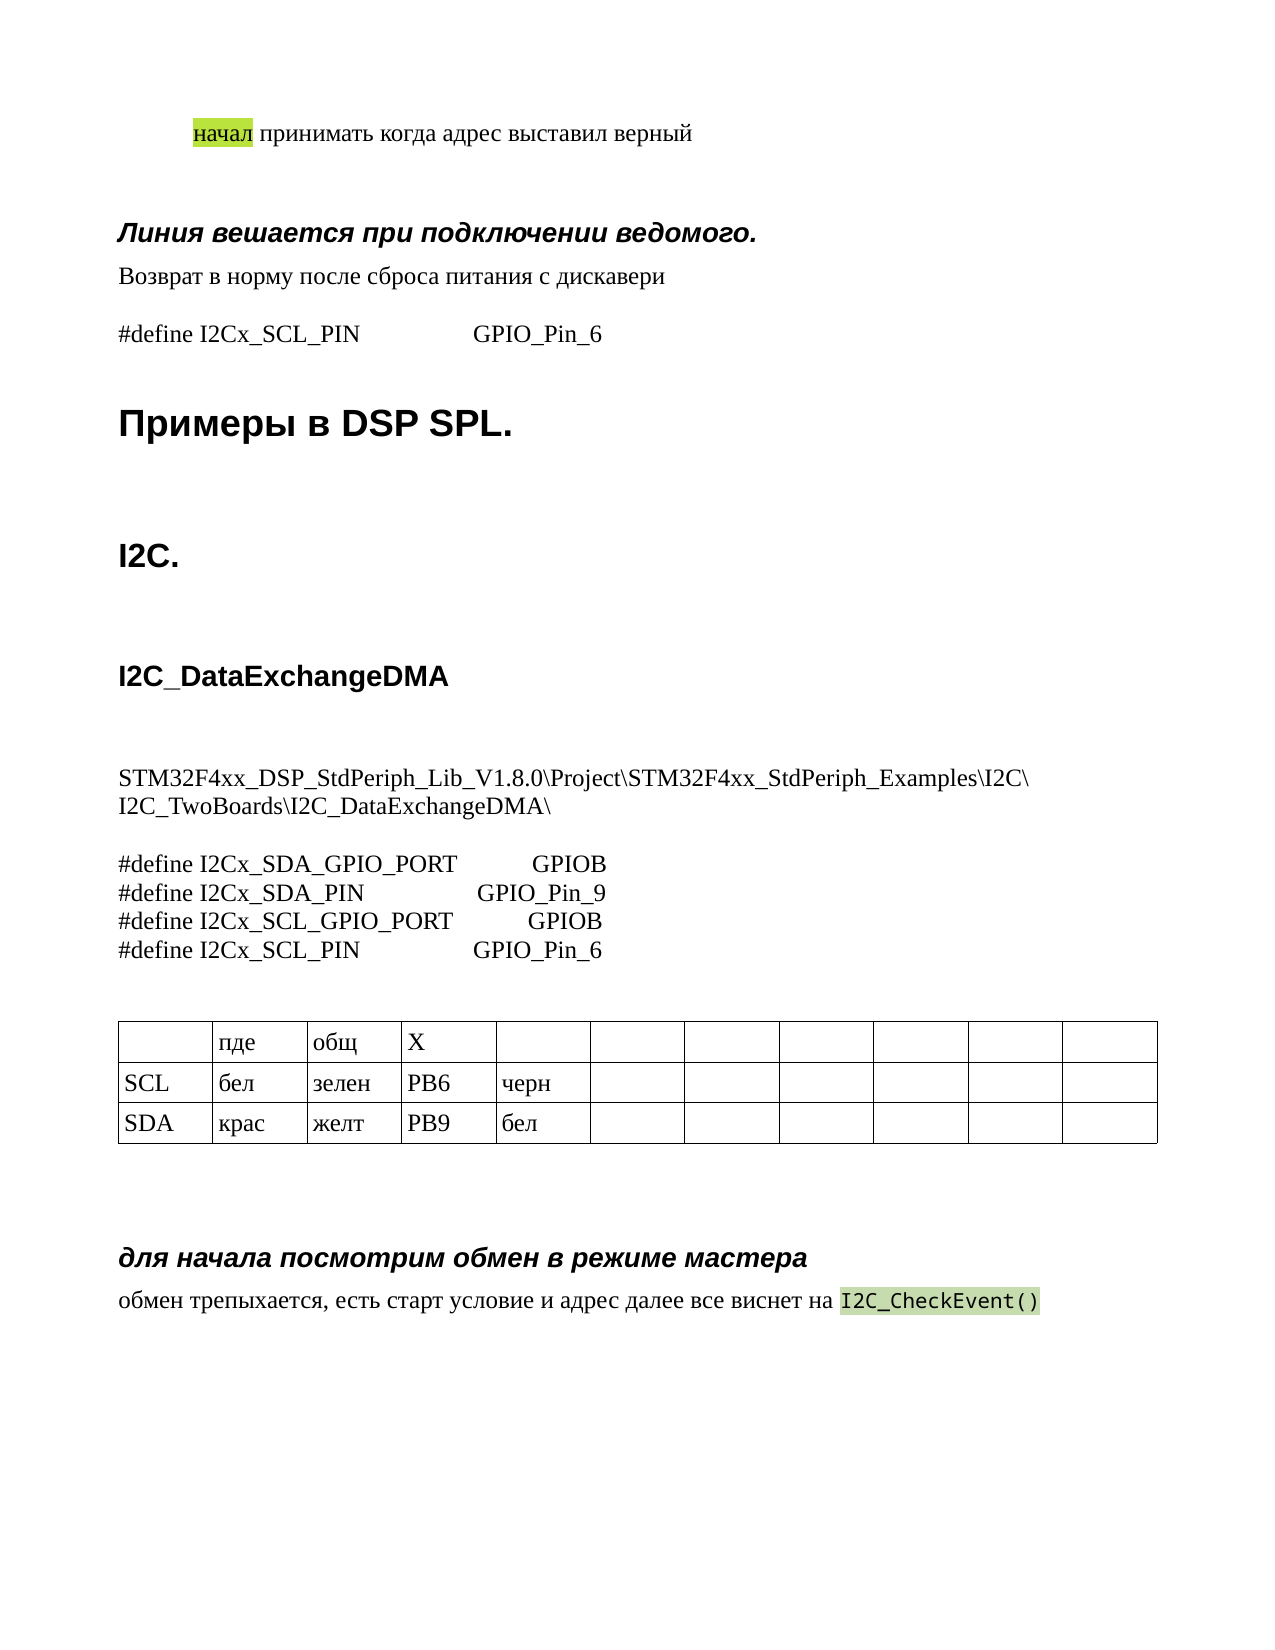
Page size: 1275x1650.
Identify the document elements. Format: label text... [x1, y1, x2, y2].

table_cell [685, 1063, 779, 1102]
table_cell [874, 1063, 968, 1102]
table_header [874, 1022, 968, 1062]
subtitle Примеры в DSP SPL. [118, 401, 1157, 445]
table_cell желт [308, 1103, 401, 1142]
text #define I2Cx_SCL_GPIO_PORT GPIOB [118, 906, 1157, 935]
table_cell крас [213, 1103, 307, 1142]
text #define I2Cx_SCL_PIN GPIO_Pin_6 [118, 319, 1157, 347]
table_cell [969, 1063, 1062, 1102]
subtitle I2C. [118, 536, 1157, 574]
table_cell [780, 1103, 873, 1142]
table_cell SDA [119, 1103, 212, 1142]
table_cell [1063, 1103, 1157, 1142]
text STM32F4xx_DSP_StdPeriph_Lib_V1.8.0\Project\STM32F4xx_StdPeriph_Examples\I2C\I2C_TwoBoards\I2C_DataExchangeDMA\ [118, 763, 1157, 820]
text Возврат в норму после сброса питания с дискавери [118, 261, 1157, 290]
table_header [591, 1022, 684, 1062]
text обмен трепыхается, есть старт условие и адрес далее все виснет на I2C_CheckEvent() [118, 1286, 1157, 1315]
table_cell PB6 [402, 1063, 496, 1102]
table_cell [969, 1103, 1062, 1142]
table_cell [591, 1103, 684, 1142]
subtitle I2C_DataExchangeDMA [118, 659, 1157, 693]
table_cell [780, 1063, 873, 1102]
text #define I2Cx_SDA_PIN GPIO_Pin_9 [118, 878, 1157, 906]
table_header [119, 1022, 212, 1062]
table_cell бел [497, 1103, 590, 1142]
table_header [685, 1022, 779, 1062]
table_cell SCL [119, 1063, 212, 1102]
table_cell зелен [308, 1063, 401, 1102]
table_header [497, 1022, 590, 1062]
text #define I2Cx_SDA_GPIO_PORT GPIOB [118, 849, 1157, 878]
text начал принимать когда адрес выставил верный [118, 118, 1157, 147]
table_cell PB9 [402, 1103, 496, 1142]
table_header [969, 1022, 1062, 1062]
table_header пде [213, 1022, 307, 1062]
table_cell [685, 1103, 779, 1142]
table_cell [874, 1103, 968, 1142]
table_cell [1063, 1063, 1157, 1102]
table_header X [402, 1022, 496, 1062]
subtitle для начала посмотрим обмен в режиме мастера [118, 1241, 1157, 1273]
table_header общ [308, 1022, 401, 1062]
table_cell [591, 1063, 684, 1102]
table_header [780, 1022, 873, 1062]
table_cell бел [213, 1063, 307, 1102]
subtitle Линия вешается при подключении ведомого. [118, 217, 1157, 249]
text #define I2Cx_SCL_PIN GPIO_Pin_6 [118, 935, 1157, 964]
table_cell черн [497, 1063, 590, 1102]
table_header [1063, 1022, 1157, 1062]
